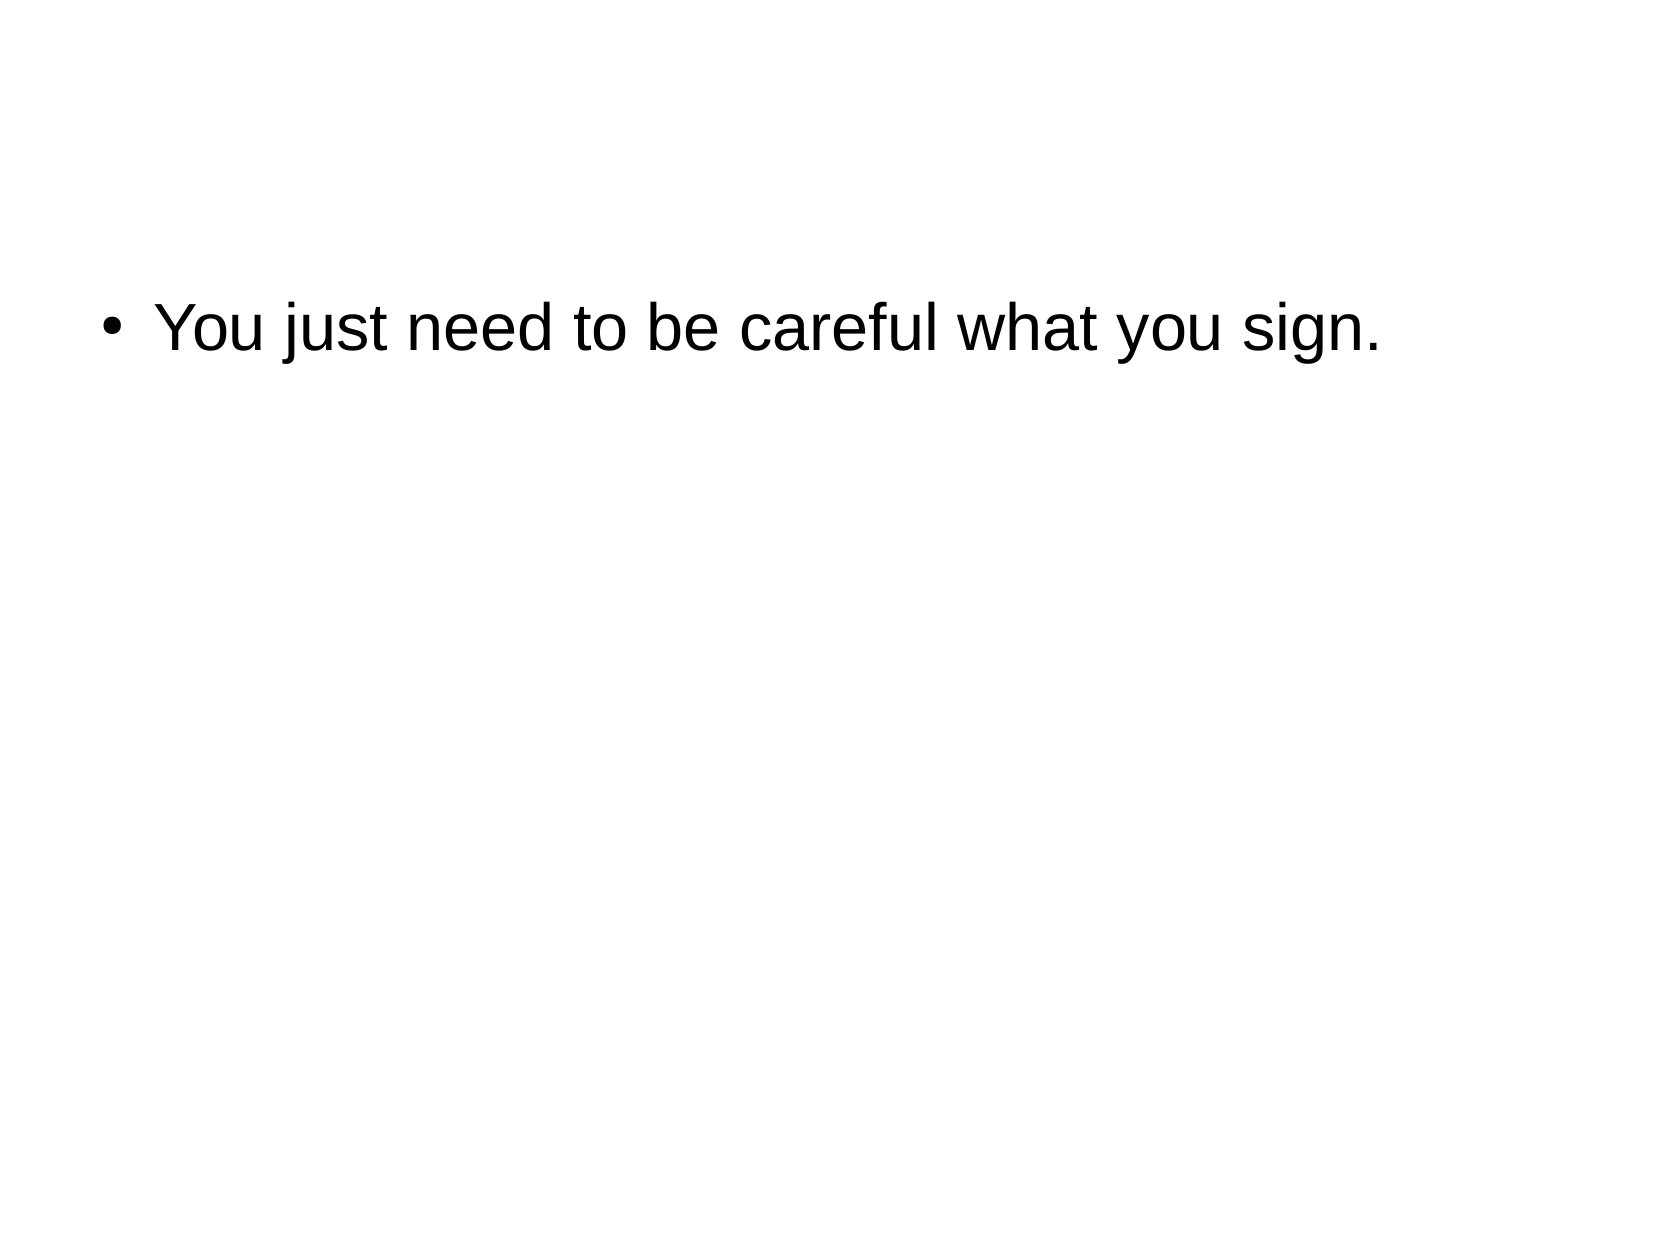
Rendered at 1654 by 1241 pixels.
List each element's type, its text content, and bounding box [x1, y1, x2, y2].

list You just need to be careful what you sign. [82, 290, 1571, 1010]
